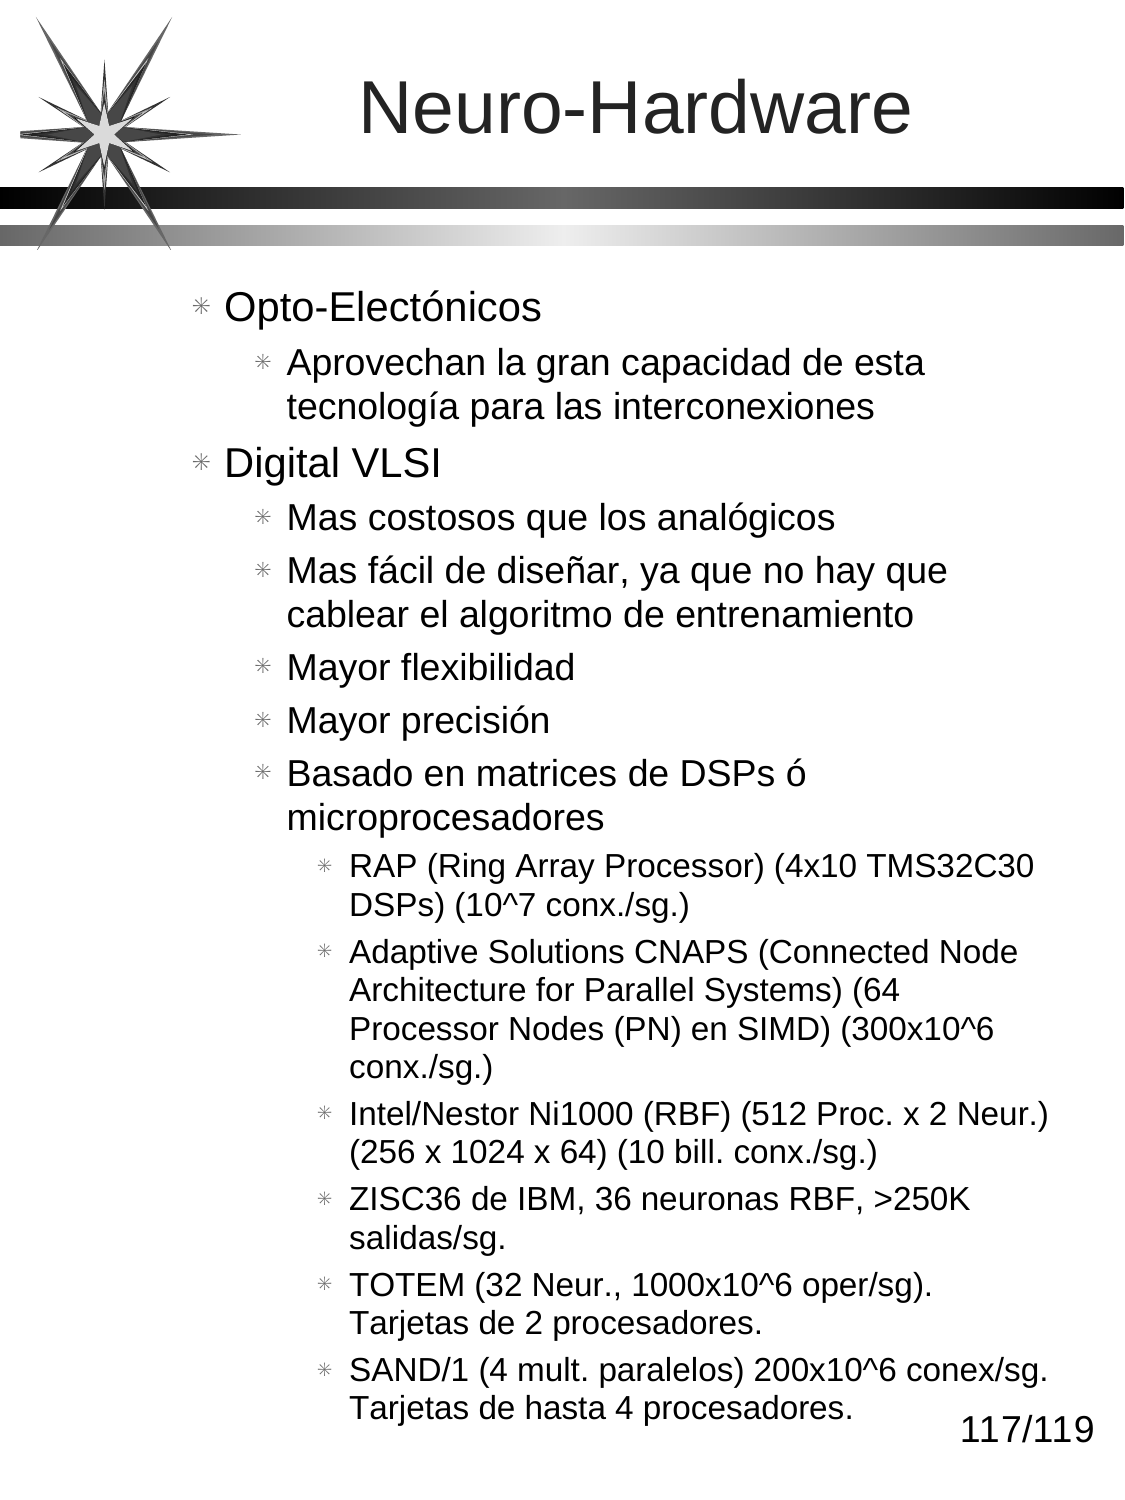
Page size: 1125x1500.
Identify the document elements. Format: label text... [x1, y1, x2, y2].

list Opto-Electónicos Aprovechan la gran capacidad de esta tecnología para las interconexiones Digital VLSI Mas costosos que los analógicos Mas fácil de diseñar, ya que no hay que cablear el algoritmo de entrenamiento Mayor flexibilidad Mayor precisión Basado en matrices de DSPs ó microprocesadores RAP (Ring Array Processor) (4x10 TMS32C30 DSPs) (10^7 conx./sg.) Adaptive Solutions CNAPS (Connected Node Architecture for Parallel Systems) (64 Processor Nodes (PN) en SIMD) (300x10^6 conx./sg.) Intel/Nestor Ni1000 (RBF) (512 Proc. x 2 Neur.) (256 x 1024 x 64) (10 bill. conx./sg.) ZISC36 de IBM, 36 neuronas RBF, >250K salidas/sg. TOTEM (32 Neur., 1000x10^6 oper/sg). Tarjetas de 2 procesadores. SAND/1 (4 mult. paralelos) 200x10^6 conex/sg. Tarjetas de hasta 4 procesadores. [37, 275, 1075, 1465]
title Neuro-Hardware [174, 3, 1097, 210]
